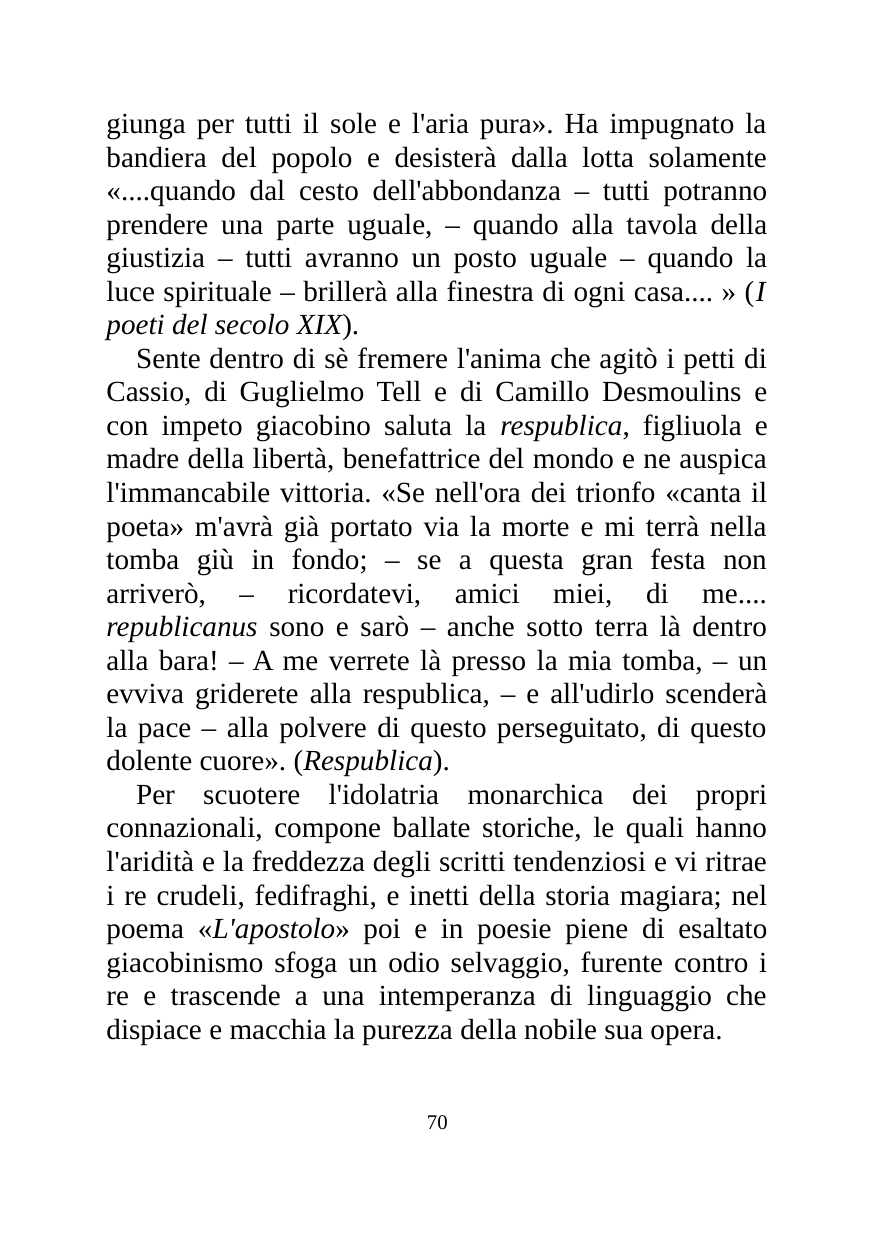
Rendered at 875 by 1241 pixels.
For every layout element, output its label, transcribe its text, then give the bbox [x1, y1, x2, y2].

text giunga per tutti il sole e l'aria pura». Ha impugnato la bandiera del popolo e desisterà dalla lotta solamente «....quando dal cesto dell'abbondanza – tutti potranno prendere una parte uguale, – quando alla tavola della giustizia – tutti avranno un posto uguale – quando la luce spirituale – brillerà alla finestra di ogni casa.... » (I poeti del secolo XIX). [106, 106, 768, 341]
text Per scuotere l'idolatria monarchica dei propri connazionali, compone ballate storiche, le quali hanno l'aridità e la freddezza degli scritti tendenziosi e vi ritrae i re crudeli, fedifraghi, e inetti della storia magiara; nel poema «L'apostolo» poi e in poesie piene di esaltato giacobinismo sfoga un odio selvaggio, furente contro i re e trascende a una intemperanza di linguaggio che dispiace e macchia la purezza della nobile sua opera. [106, 777, 768, 1045]
text Sente dentro di sè fremere l'anima che agitò i petti di Cassio, di Guglielmo Tell e di Camillo Desmoulins e con impeto giacobino saluta la respublica, figliuola e madre della libertà, benefattrice del mondo e ne auspica l'immancabile vittoria. «Se nell'ora dei trionfo «canta il poeta» m'avrà già portato via la morte e mi terrà nella tomba giù in fondo; – se a questa gran festa non arriverò, – ricordatevi, amici miei, di me.... republicanus sono e sarò – anche sotto terra là dentro alla bara! – A me verrete là presso la mia tomba, – un evviva griderete alla respublica, – e all'udirlo scenderà la pace – alla polvere di questo perseguitato, di questo dolente cuore». (Respublica). [106, 341, 768, 777]
